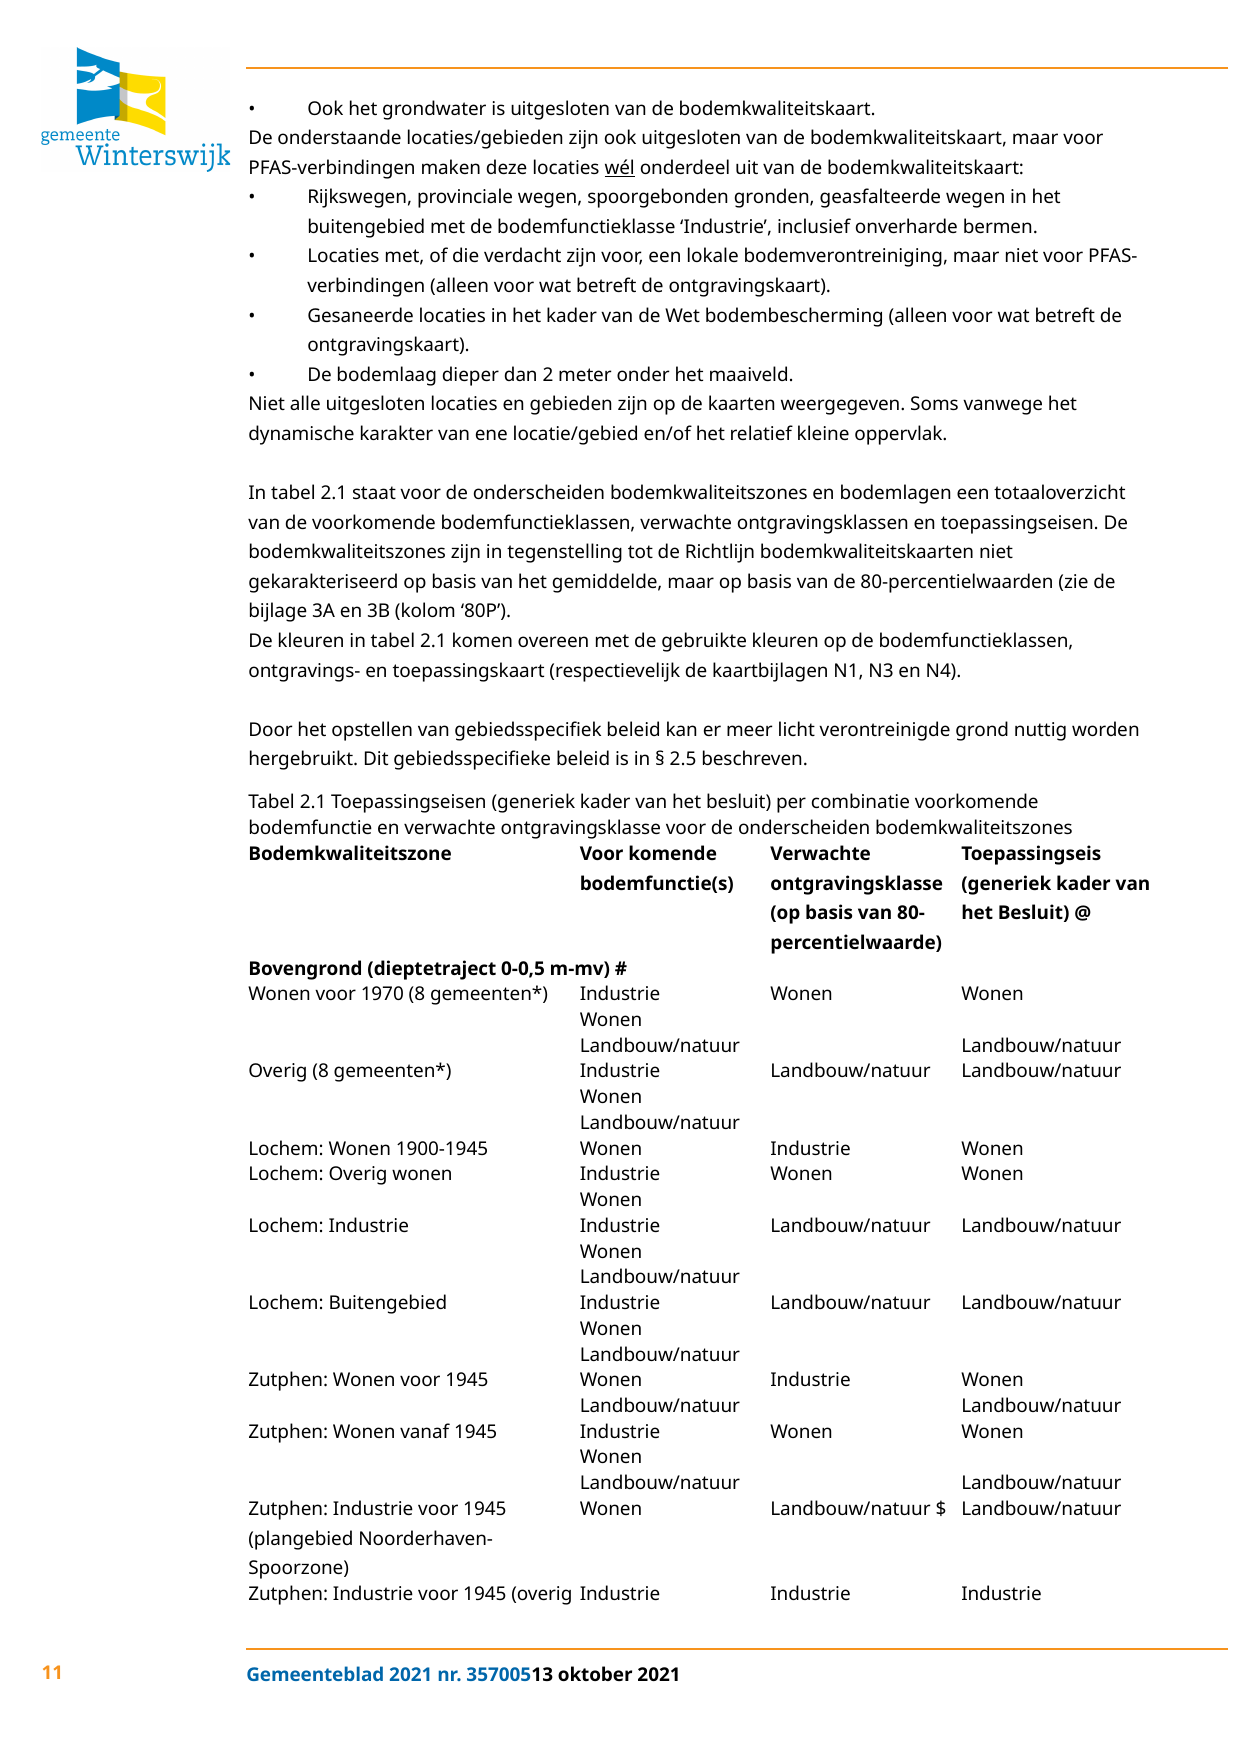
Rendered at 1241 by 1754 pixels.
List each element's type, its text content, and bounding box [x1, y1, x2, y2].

list Rijkswegen, provinciale wegen, spoorgebonden gronden, geasfalteerde wegen in het buitengebied met de bodemfunctieklasse ‘Industrie’, inclusief onverharde bermen. [248, 183, 1152, 239]
table_cell Wonen [580, 1084, 770, 1109]
table_cell Wonen [961, 1366, 1152, 1392]
table_cell Wonen [770, 1161, 961, 1212]
table_cell Industrie [580, 1058, 770, 1083]
picture [41, 47, 231, 172]
table_cell Bovengrond (dieptetraject 0-0,5 m-mv) # [248, 955, 1152, 981]
table_cell Industrie [580, 1418, 770, 1444]
table_cell Industrie [580, 981, 770, 1006]
list Ook het grondwater is uitgesloten van de bodemkwaliteitskaart. [248, 95, 1152, 121]
table_cell Wonen [770, 981, 961, 1058]
table_cell Landbouw/natuur [961, 1212, 1152, 1289]
table_cell Industrie [580, 1212, 770, 1238]
table_cell Landbouw/natuur [580, 1032, 770, 1058]
table_cell Industrie [580, 1289, 770, 1315]
table_cell Landbouw/natuur [580, 1109, 770, 1135]
table_header Voor komende bodemfunctie(s) [580, 840, 770, 955]
table_cell Landbouw/natuur [580, 1469, 770, 1495]
table_cell Landbouw/natuur [580, 1264, 770, 1289]
text Niet alle uitgesloten locaties en gebieden zijn op de kaarten weergegeven. Soms vanwege het dynamische karakter van ene locatie/gebied en/of het relatief kleine oppervlak. [248, 391, 1152, 446]
table_cell Overig (8 gemeenten*) [248, 1058, 579, 1135]
text Door het opstellen van gebiedsspecifiek beleid kan er meer licht verontreinigde grond nuttig worden hergebruikt. Dit gebiedsspecifieke beleid is in § 2.5 beschreven. [248, 716, 1152, 771]
table_cell Wonen [961, 1161, 1152, 1212]
text De kleuren in tabel 2.1 komen overeen met de gebruikte kleuren op de bodemfunctieklassen, ontgravings- en toepassingskaart (respectievelijk de kaartbijlagen N1, N3 en N4). [248, 627, 1152, 683]
table_cell Landbouw/natuur [961, 1392, 1152, 1418]
table_cell Landbouw/natuur [961, 1469, 1152, 1495]
list Gesaneerde locaties in het kader van de Wet bodembescherming (alleen voor wat betreft de ontgravingskaart). [248, 302, 1152, 357]
table_cell Industrie [961, 1580, 1152, 1606]
table_cell Lochem: Industrie [248, 1212, 579, 1289]
table_cell Landbouw/natuur [580, 1392, 770, 1418]
table_cell Wonen [770, 1418, 961, 1495]
table_cell Industrie [770, 1366, 961, 1418]
table_cell Landbouw/natuur [961, 1032, 1152, 1058]
table_cell Landbouw/natuur [770, 1058, 961, 1135]
table_cell Wonen [580, 1186, 770, 1212]
table_cell Landbouw/natuur [580, 1341, 770, 1366]
table_cell Wonen [580, 1495, 770, 1580]
table_cell Wonen [580, 1366, 770, 1392]
table_cell Wonen [961, 1135, 1152, 1161]
list Locaties met, of die verdacht zijn voor, een lokale bodemverontreiniging, maar niet voor PFAS-verbindingen (alleen voor wat betreft de ontgravingskaart). [248, 243, 1152, 298]
table_cell Landbouw/natuur [770, 1289, 961, 1366]
table_cell Wonen [580, 1444, 770, 1469]
table_cell Landbouw/natuur [961, 1289, 1152, 1366]
table_cell Lochem: Buitengebied [248, 1289, 579, 1366]
table_cell Wonen voor 1970 (8 gemeenten*) [248, 981, 579, 1058]
table_cell Zutphen: Industrie voor 1945 (plangebied Noorderhaven-Spoorzone) [248, 1495, 579, 1580]
table_cell Wonen [580, 1006, 770, 1032]
text In tabel 2.1 staat voor de onderscheiden bodemkwaliteitszones en bodemlagen een totaaloverzicht van de voorkomende bodemfunctieklassen, verwachte ontgravingsklassen en toepassingseisen. De bodemkwaliteitszones zijn in tegenstelling tot de Richtlijn bodemkwaliteitskaarten niet gekarakteriseerd op basis van het gemiddelde, maar op basis van de 80-percentielwaarden (zie de bijlage 3A en 3B (kolom ‘80P’). [248, 479, 1152, 623]
table_cell Industrie [580, 1580, 770, 1606]
table_cell Landbouw/natuur $ [770, 1495, 961, 1580]
table_cell Landbouw/natuur [770, 1212, 961, 1289]
picture [225, 153, 231, 162]
table_cell Industrie [580, 1161, 770, 1186]
table_cell Industrie [770, 1580, 961, 1606]
list De bodemlaag dieper dan 2 meter onder het maaiveld. [248, 361, 1152, 387]
table_cell Wonen [961, 981, 1152, 1032]
table_cell Lochem: Wonen 1900-1945 [248, 1135, 579, 1161]
table_header Bodemkwaliteitszone [248, 840, 579, 955]
table_header Verwachte ontgravingsklasse (op basis van 80-percentielwaarde) [770, 840, 961, 955]
table_cell Wonen [580, 1315, 770, 1341]
text De onderstaande locaties/gebieden zijn ook uitgesloten van de bodemkwaliteitskaart, maar voor PFAS-verbindingen maken deze locaties wél onderdeel uit van de bodemkwaliteitskaart: [248, 124, 1152, 180]
table_cell Landbouw/natuur [961, 1058, 1152, 1135]
table_cell Zutphen: Wonen vanaf 1945 [248, 1418, 579, 1495]
table_cell Industrie [770, 1135, 961, 1161]
table_cell Wonen [580, 1238, 770, 1263]
table_header Toepassingseis (generiek kader van het Besluit) @ [961, 840, 1152, 955]
text Tabel 2.1 Toepassingseisen (generiek kader van het besluit) per combinatie voorkomende bodemfunctie en verwachte ontgravingsklasse voor de onderscheiden bodemkwaliteitszones [248, 789, 1152, 840]
table_cell Wonen [580, 1135, 770, 1161]
table_cell Zutphen: Industrie voor 1945 (overig [248, 1580, 579, 1606]
table_cell Landbouw/natuur [961, 1495, 1152, 1580]
table_cell Lochem: Overig wonen [248, 1161, 579, 1212]
table_cell Zutphen: Wonen voor 1945 [248, 1366, 579, 1418]
table_cell Wonen [961, 1418, 1152, 1469]
